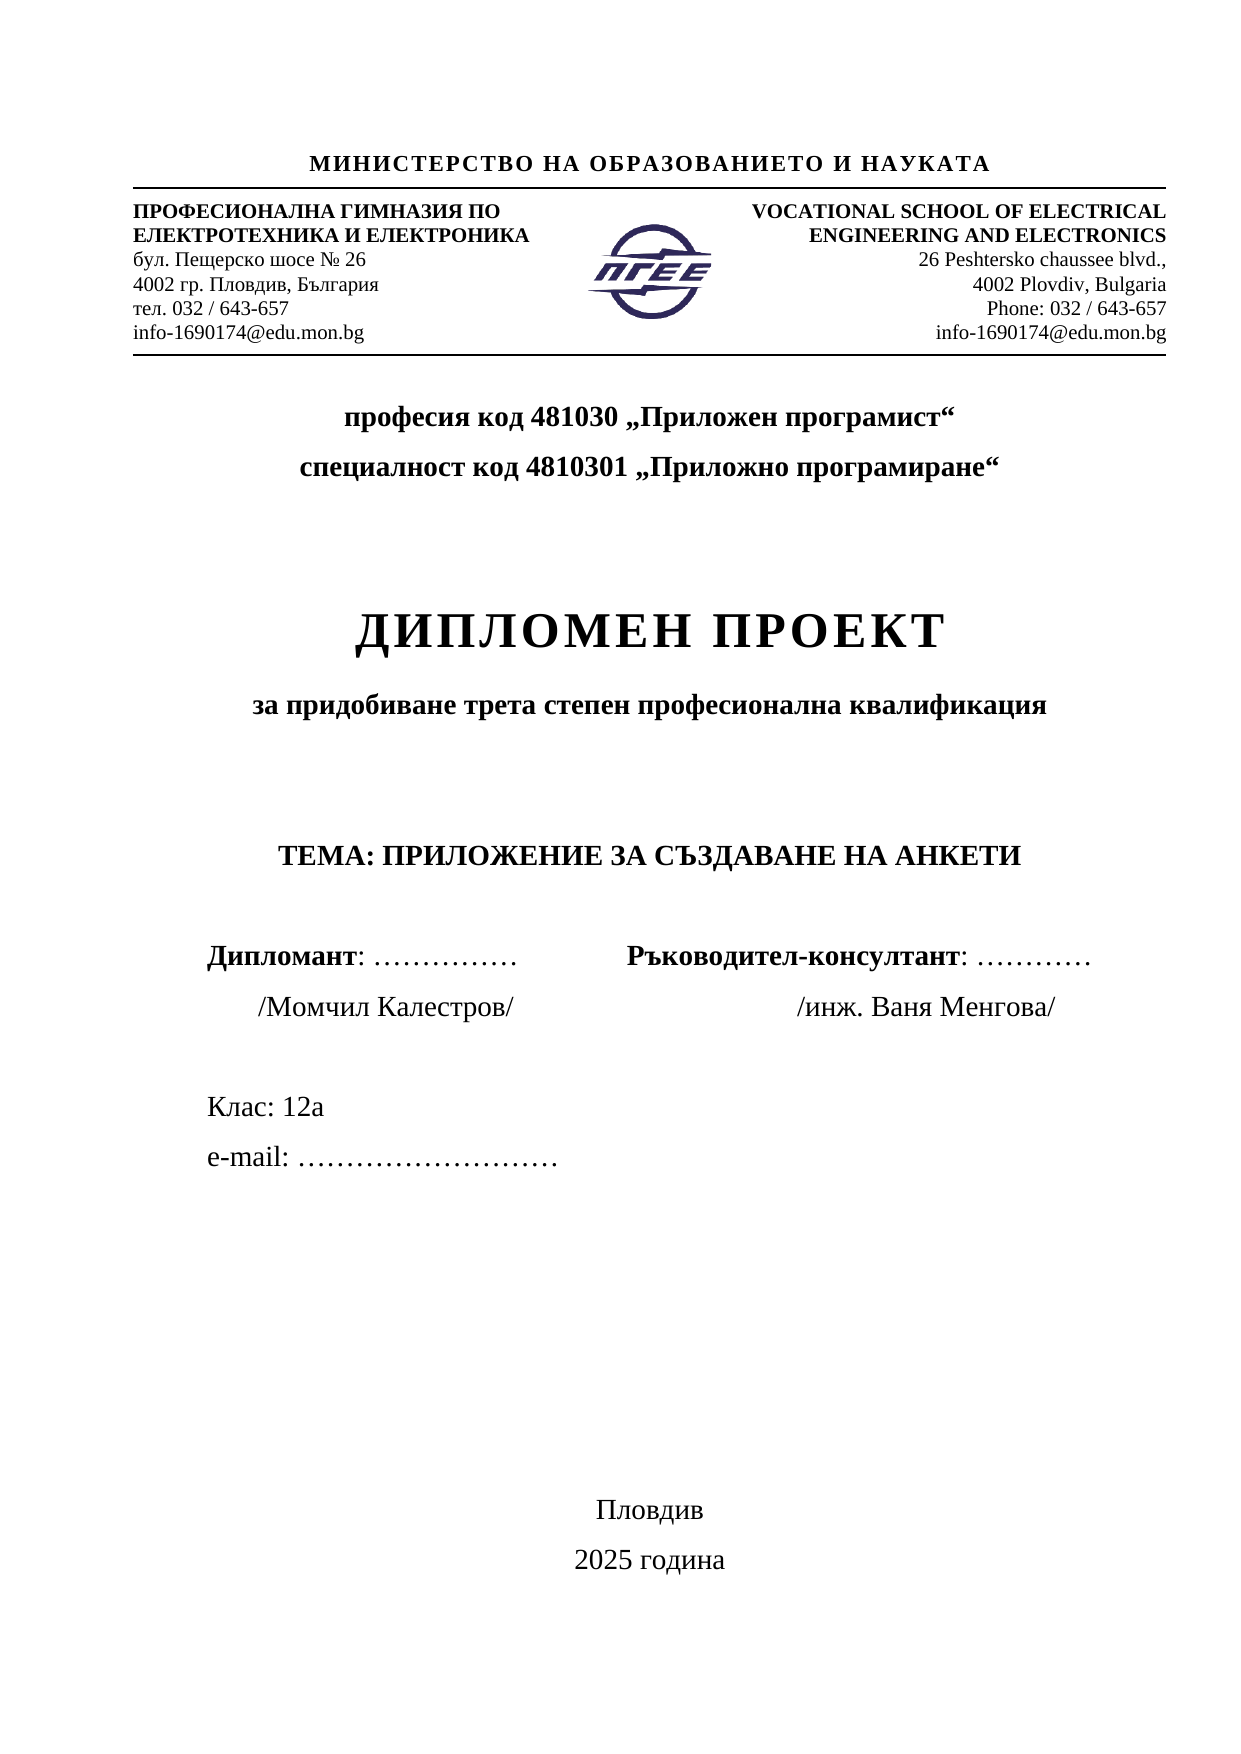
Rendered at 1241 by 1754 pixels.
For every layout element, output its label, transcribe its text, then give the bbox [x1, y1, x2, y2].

text e-mail: ……………………… [207, 1139, 1092, 1173]
text професия код 481030 „Приложен програмист“ [207, 399, 1092, 433]
text 2025 година [207, 1542, 1092, 1576]
table_cell VOCATIONAL SCHOOL OF ELECTRICAL ENGINEERING AND ELECTRONICS 26 Peshtersko chaussee blvd., 4002 Plovdiv, Bulgaria Phone: 032 / 643-657 info-1690174@edu.mon.bg [711, 189, 1166, 354]
table_cell [588, 189, 711, 224]
picture [587, 224, 712, 319]
text специалност код 4810301 „Приложно програмиране“ [207, 449, 1092, 483]
text Тема: Приложение за създаване на анкети [207, 838, 1092, 871]
text ДИПЛОМЕН ПРОЕКТ [207, 601, 1092, 658]
text за придобиване трета степен професионална квалификация [207, 687, 1092, 720]
text Пловдив [207, 1492, 1092, 1525]
text Дипломант: …………… Ръководител-консултант: ………… [207, 938, 1092, 972]
table_cell ПРОФЕСИОНАЛНА ГИМНАЗИЯ ПО ЕЛЕКТРОТЕХНИКА И ЕЛЕКТРОНИКА бул. Пещерско шосе № 26 4002 гр. Пловдив, България тел. 032 / 643-657 info-1690174@edu.mon.bg [133, 189, 588, 354]
text /Момчил Калестров/ /инж. Ваня Менгова/ [207, 989, 1092, 1022]
table_cell [588, 319, 711, 354]
text Клас: 12а [207, 1089, 1092, 1123]
table_header МИНИСТЕРСТВО НА ОБРАЗОВАНИЕТО И НАУКАТА [133, 150, 1166, 187]
